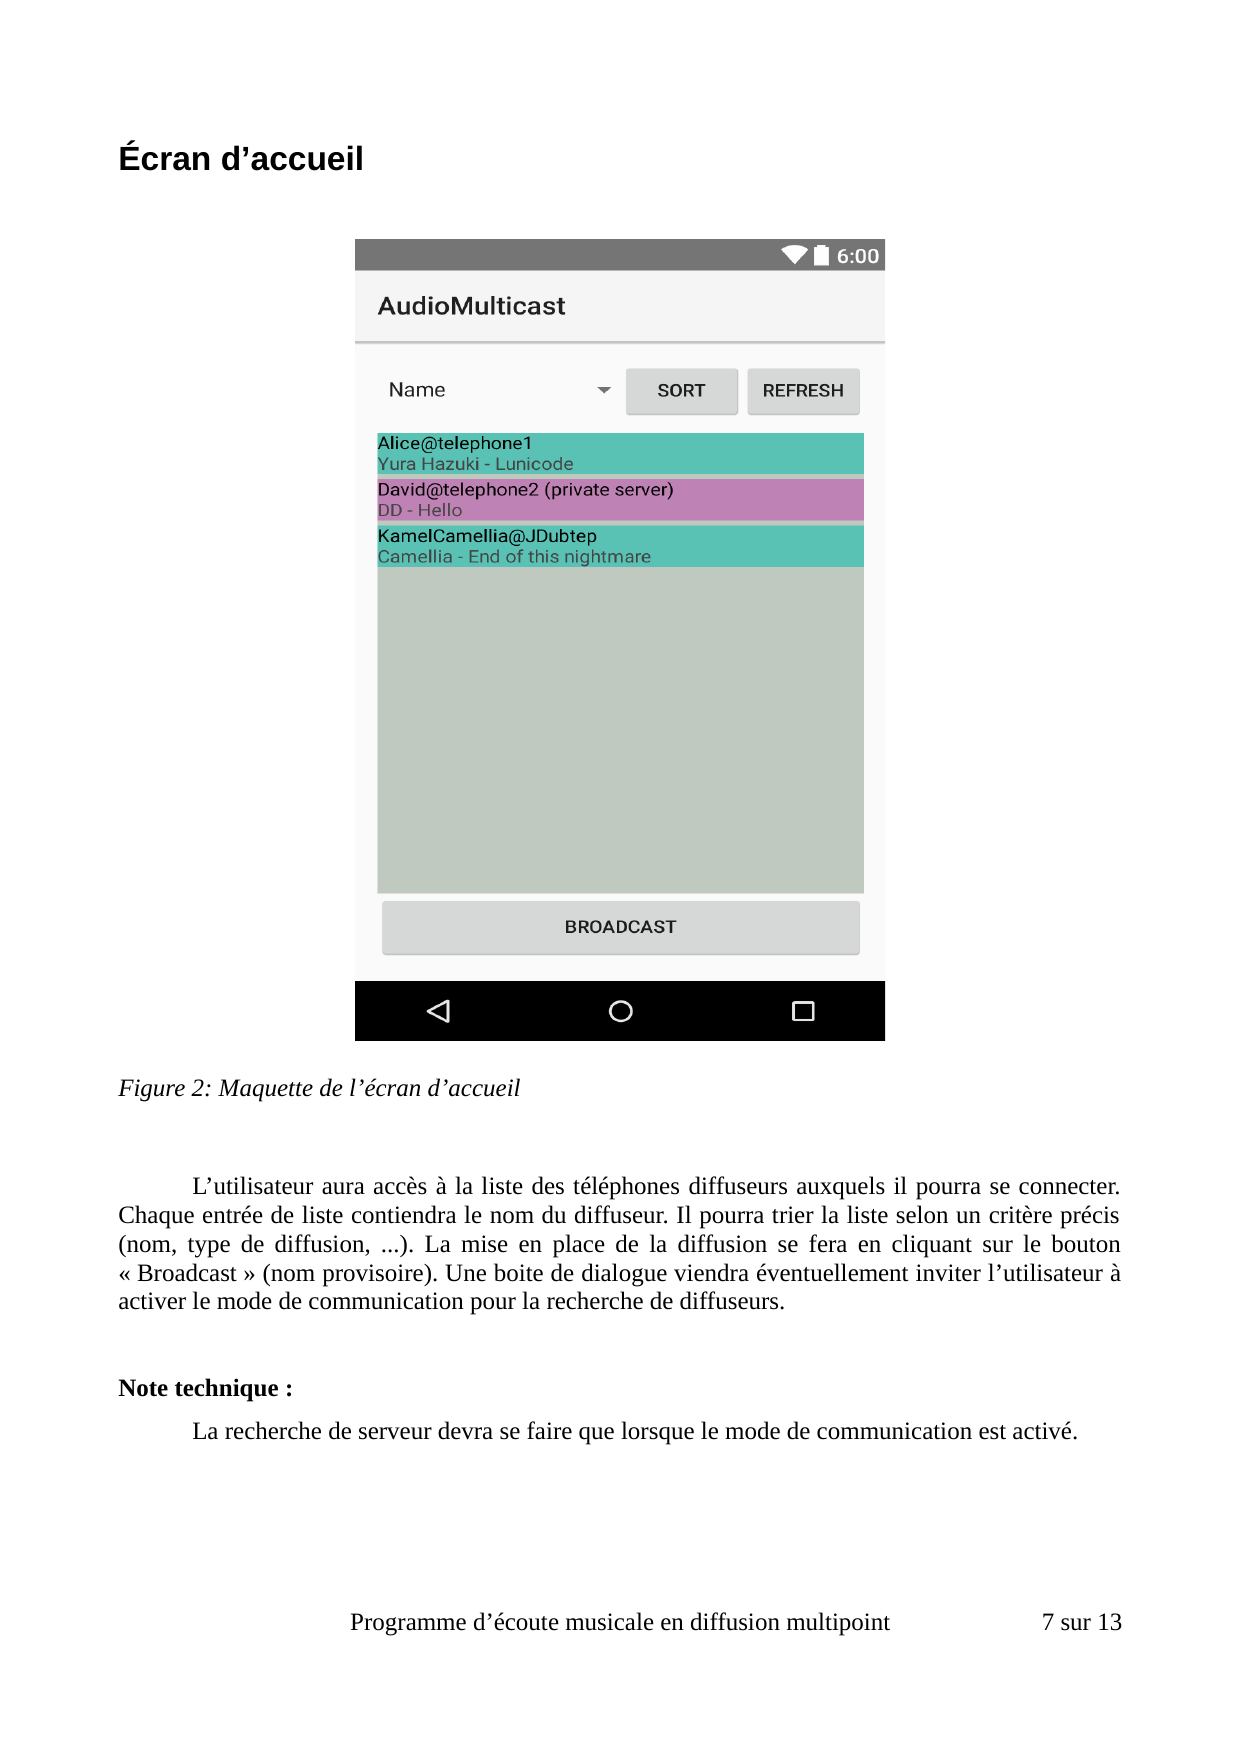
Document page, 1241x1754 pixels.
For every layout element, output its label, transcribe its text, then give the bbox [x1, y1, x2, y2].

text La recherche de serveur devra se faire que lorsque le mode de communication est activé. [118, 1416, 1122, 1445]
text L’utilisateur aura accès à la liste des téléphones diffuseurs auxquels il pourra se connecter. Chaque entrée de liste contiendra le nom du diffuseur. Il pourra trier la liste selon un critère précis (nom, type de diffusion, ...). La mise en place de la diffusion se fera en cliquant sur le bouton « Broadcast » (nom provisoire). Une boite de dialogue viendra éventuellement inviter l’utilisateur à activer le mode de communication pour la recherche de diffuseurs. [118, 1171, 1122, 1315]
text Figure 2: Maquette de l’écran d’accueil [118, 1073, 1122, 1102]
picture [355, 239, 886, 1041]
text Note technique : [118, 1373, 1122, 1402]
subtitle Écran d’accueil [118, 139, 1122, 178]
